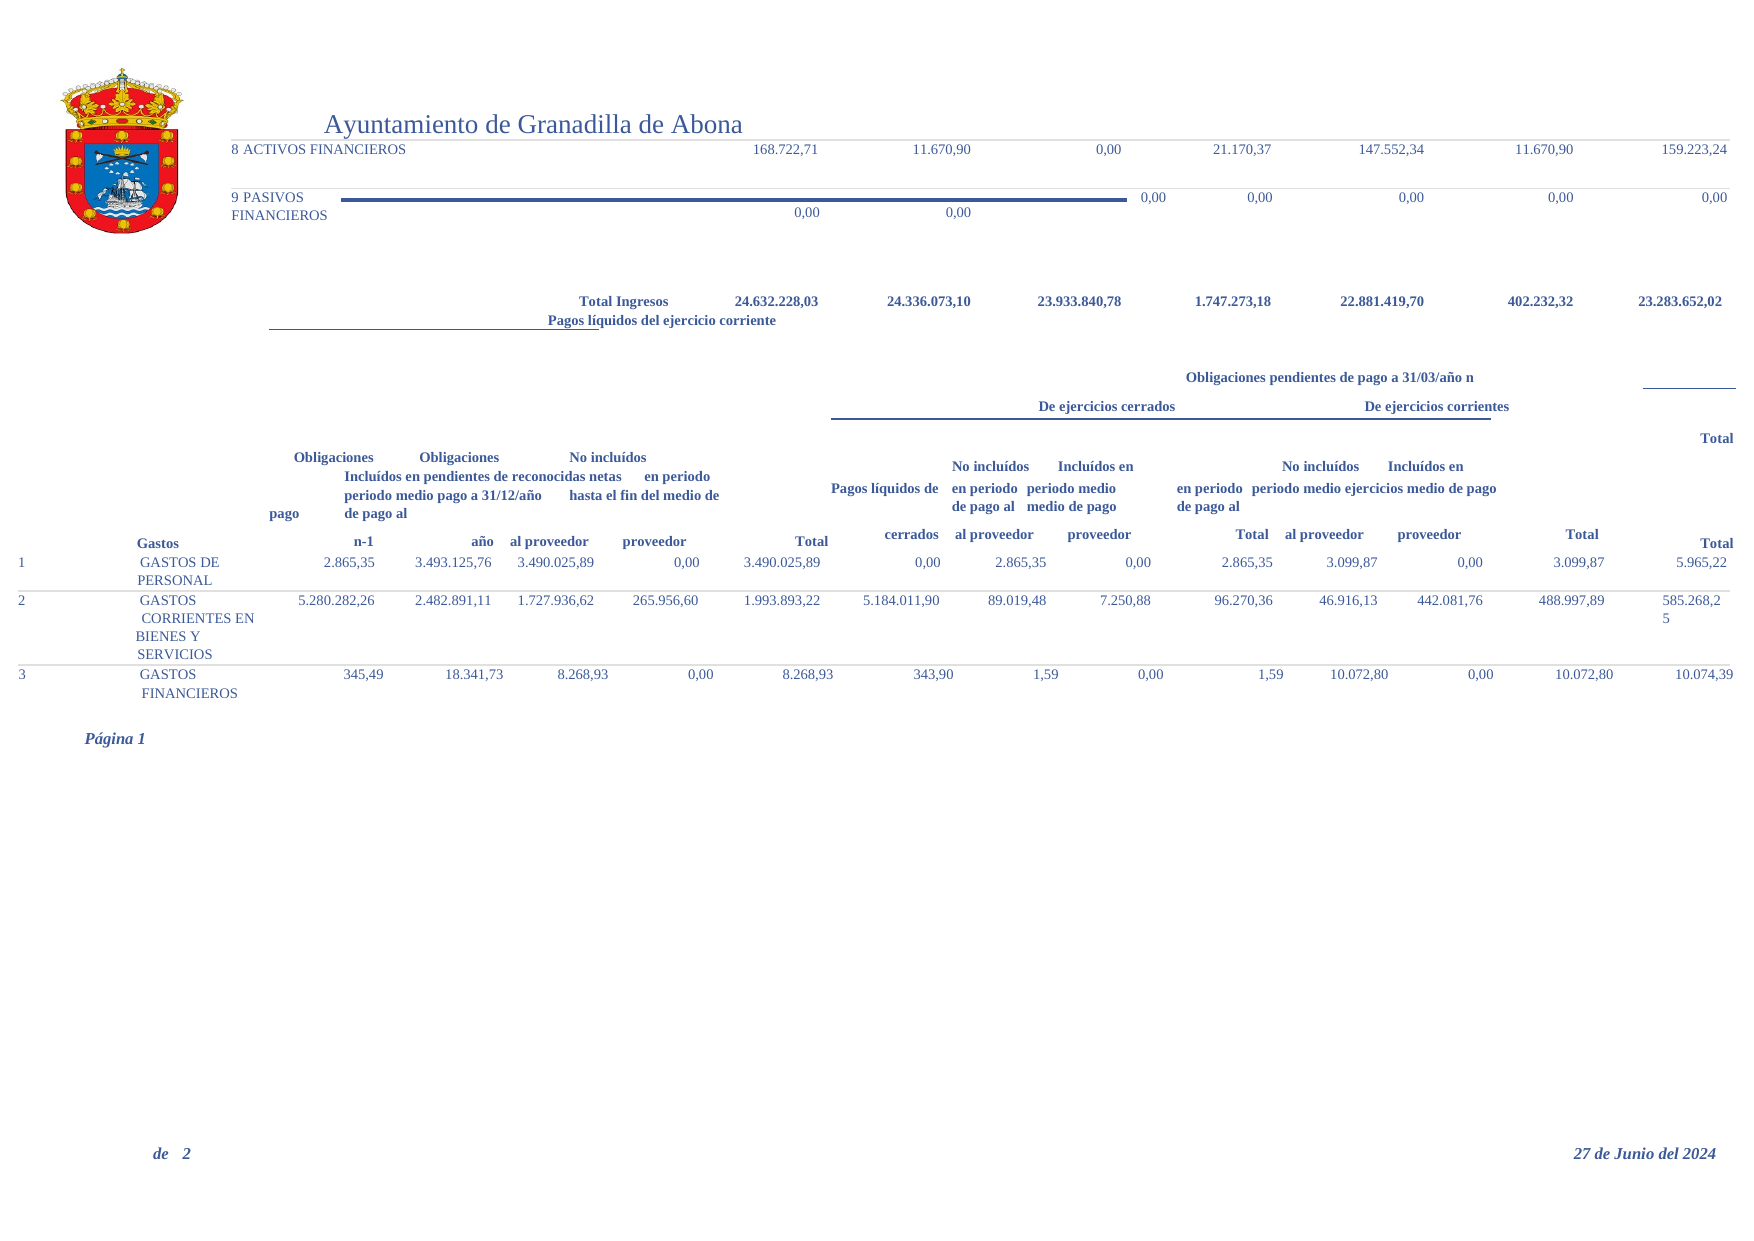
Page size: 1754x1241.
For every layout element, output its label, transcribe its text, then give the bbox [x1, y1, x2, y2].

table_cell [1730, 188, 1736, 251]
table_cell 0,00 [1100, 554, 1214, 590]
table_cell 24.632.228,03 [735, 251, 887, 312]
table_cell No incluídos Incluídos en No incluídos Incluídos en Pagos líquidos de en periodo periodo medio en periodo periodo medio ejercicios medio de pago de pago al medio de pago de pago al cerrados al proveedor proveedor Total al proveedor proveedor Total [831, 449, 1643, 554]
table_cell [18, 312, 269, 449]
table_cell [887, 189, 1037, 198]
table_cell De ejercicios cerrados De ejercicios corrientes [831, 388, 1643, 449]
table_cell 46.916,13 [1319, 592, 1417, 664]
table_cell 2.865,35 [1214, 554, 1319, 590]
table_cell Total Ingresos [579, 251, 734, 312]
table_cell 23.933.840,78 [1038, 251, 1194, 312]
table_cell 3.490.025,89 [518, 554, 633, 590]
table_cell 585.268,25 [1662, 592, 1730, 664]
table_cell 402.232,32 [1508, 251, 1638, 312]
table_cell 159.223,24 [1638, 141, 1730, 187]
table_cell 2.865,35 [988, 554, 1100, 590]
table_cell 5.280.282,26 [298, 592, 415, 664]
text 3 GASTOS 345,49 18.341,73 8.268,93 0,00 8.268,93 343,90 1,59 0,00 1,59 10.072,80 0,00 10.072,80 10.074,39 [18, 666, 1733, 682]
table_cell [579, 141, 734, 187]
table_cell 0,00 [1508, 189, 1638, 251]
table_cell 2.865,35 [298, 554, 415, 590]
table_cell 3.099,87 [1319, 554, 1417, 590]
table_cell Total [1643, 389, 1736, 449]
table_cell [18, 251, 579, 312]
table_cell 0,00 [1638, 189, 1730, 251]
table_cell 442.081,76 [1417, 592, 1539, 664]
table_cell 3.490.025,89 [744, 554, 863, 590]
table_cell 2.482.891,11 [415, 592, 517, 664]
table_cell Obligaciones pendientes de pago a 31/03/año n [831, 312, 1643, 387]
table_cell Pagos líquidos del ejercicio corriente [269, 312, 831, 449]
table_cell 3.099,87 [1539, 554, 1662, 590]
table_cell 0,00 [1038, 141, 1194, 187]
table_cell 1.993.893,22 [744, 592, 863, 664]
table_cell 0,00 [1417, 554, 1539, 590]
table_cell 5.184.011,90 [863, 592, 988, 664]
table_cell 3.493.125,76 [415, 554, 517, 590]
table_cell [1730, 251, 1736, 312]
table_cell 96.270,36 [1214, 592, 1319, 664]
table_cell 168.722,71 [735, 141, 887, 187]
table_cell 0,00 [1340, 189, 1508, 251]
table_cell 23.283.652,02 [1638, 251, 1730, 312]
table_cell [1643, 312, 1736, 387]
table_cell Obligaciones Obligaciones No incluídos Incluídos en pendientes de reconocidas netas en periodo periodo medio pago a 31/12/año hasta el fin del medio de pago de pago al n-1 año al proveedor proveedor Total [269, 449, 831, 554]
table_cell [1730, 139, 1736, 187]
table_cell 0,00 [1195, 189, 1340, 251]
table_cell 11.670,90 [1508, 141, 1638, 187]
table_cell 265.956,60 [633, 592, 744, 664]
table_cell 1.747.273,18 [1195, 251, 1340, 312]
text FINANCIEROS [141, 684, 1733, 701]
table_cell 7.250,88 [1100, 592, 1214, 664]
table_cell Gastos [18, 449, 269, 554]
table_cell [579, 202, 734, 251]
table_cell 488.997,89 [1539, 592, 1662, 664]
table_cell 0,00 [863, 554, 988, 590]
table_cell Total [1643, 449, 1736, 554]
table_cell 22.881.419,70 [1340, 251, 1508, 312]
table_cell 5.965,22 [1662, 554, 1730, 590]
table_cell 147.552,34 [1340, 141, 1508, 187]
table_cell 0,00 [735, 202, 887, 251]
table_cell 9 PASIVOS FINANCIEROS [232, 189, 579, 251]
subtitle Página 1 [84, 729, 1733, 748]
table_cell 8 ACTIVOS FINANCIEROS [232, 141, 579, 187]
table_cell [579, 189, 734, 198]
table_cell 0,00 [1038, 189, 1194, 251]
table_cell 2 GASTOS CORRIENTES EN BIENES Y SERVICIOS [18, 592, 298, 664]
table_cell [735, 189, 887, 198]
table_cell 1 GASTOS DE PERSONAL [18, 554, 298, 590]
table_cell [1730, 554, 1736, 590]
table_cell 11.670,90 [887, 141, 1037, 187]
table_cell 21.170,37 [1195, 141, 1340, 187]
table_cell [1730, 590, 1736, 664]
table_cell 0,00 [633, 554, 744, 590]
table_cell 89.019,48 [988, 592, 1100, 664]
table_cell 24.336.073,10 [887, 251, 1037, 312]
table_cell 1.727.936,62 [518, 592, 633, 664]
table_cell 0,00 [887, 202, 1037, 251]
